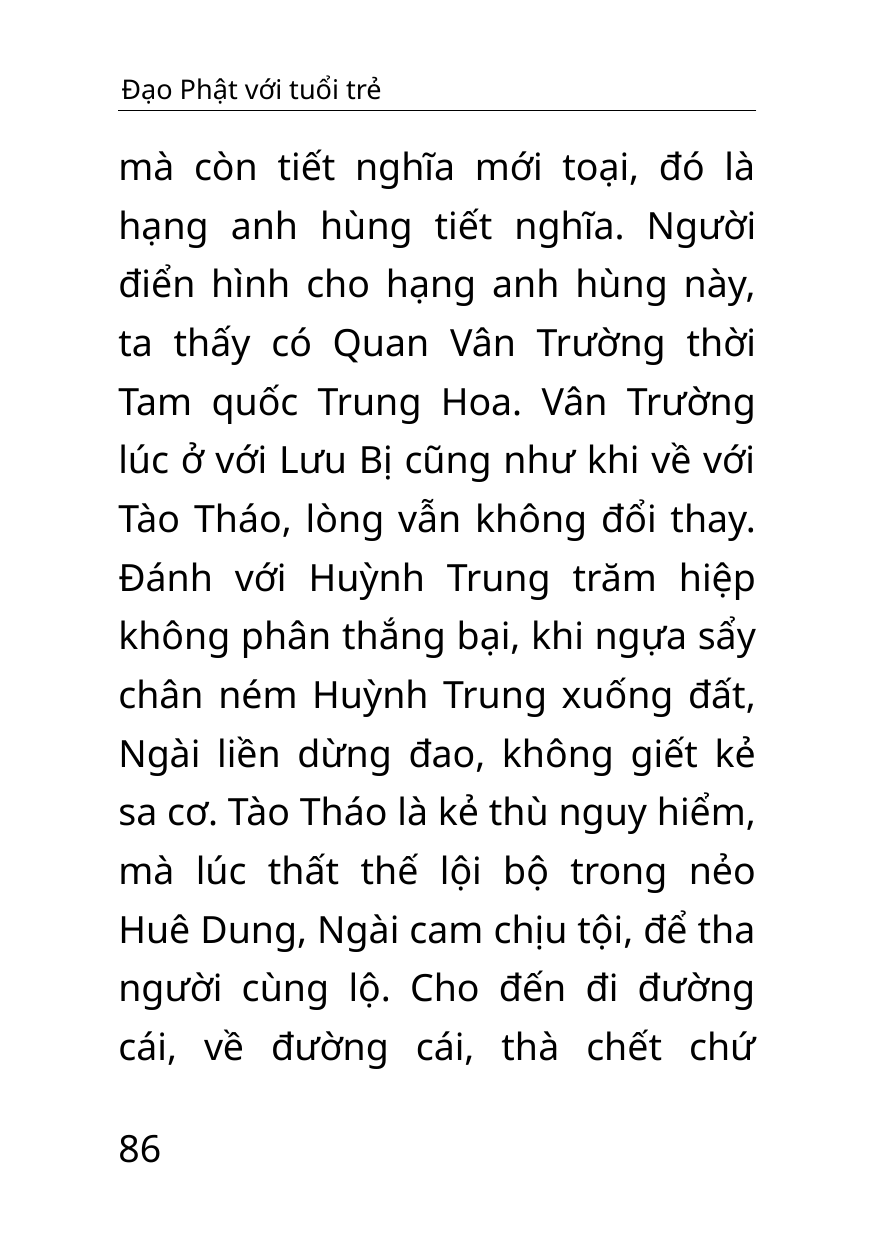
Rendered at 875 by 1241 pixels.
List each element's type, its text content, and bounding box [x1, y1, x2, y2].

text mà còn tiết nghĩa mới toại, đó là hạng anh hùng tiết nghĩa. Người điển hình cho hạng anh hùng này, ta thấy có Quan Vân Trường thời Tam quốc Trung Hoa. Vân Trường lúc ở với Lưu Bị cũng như khi về với Tào Tháo, lòng vẫn không đổi thay. Ðánh với Huỳnh Trung trăm hiệp không phân thắng bại, khi ngựa sẩy chân ném Huỳnh Trung xuống đất, Ngài liền dừng đao, không giết kẻ sa cơ. Tào Tháo là kẻ thù nguy hiểm, mà lúc thất thế lội bộ trong nẻo Huê Dung, Ngài cam chịu tội, để tha người cùng lộ. Cho đến đi đường cái, về đường cái, thà chết chứ [118, 141, 756, 1071]
